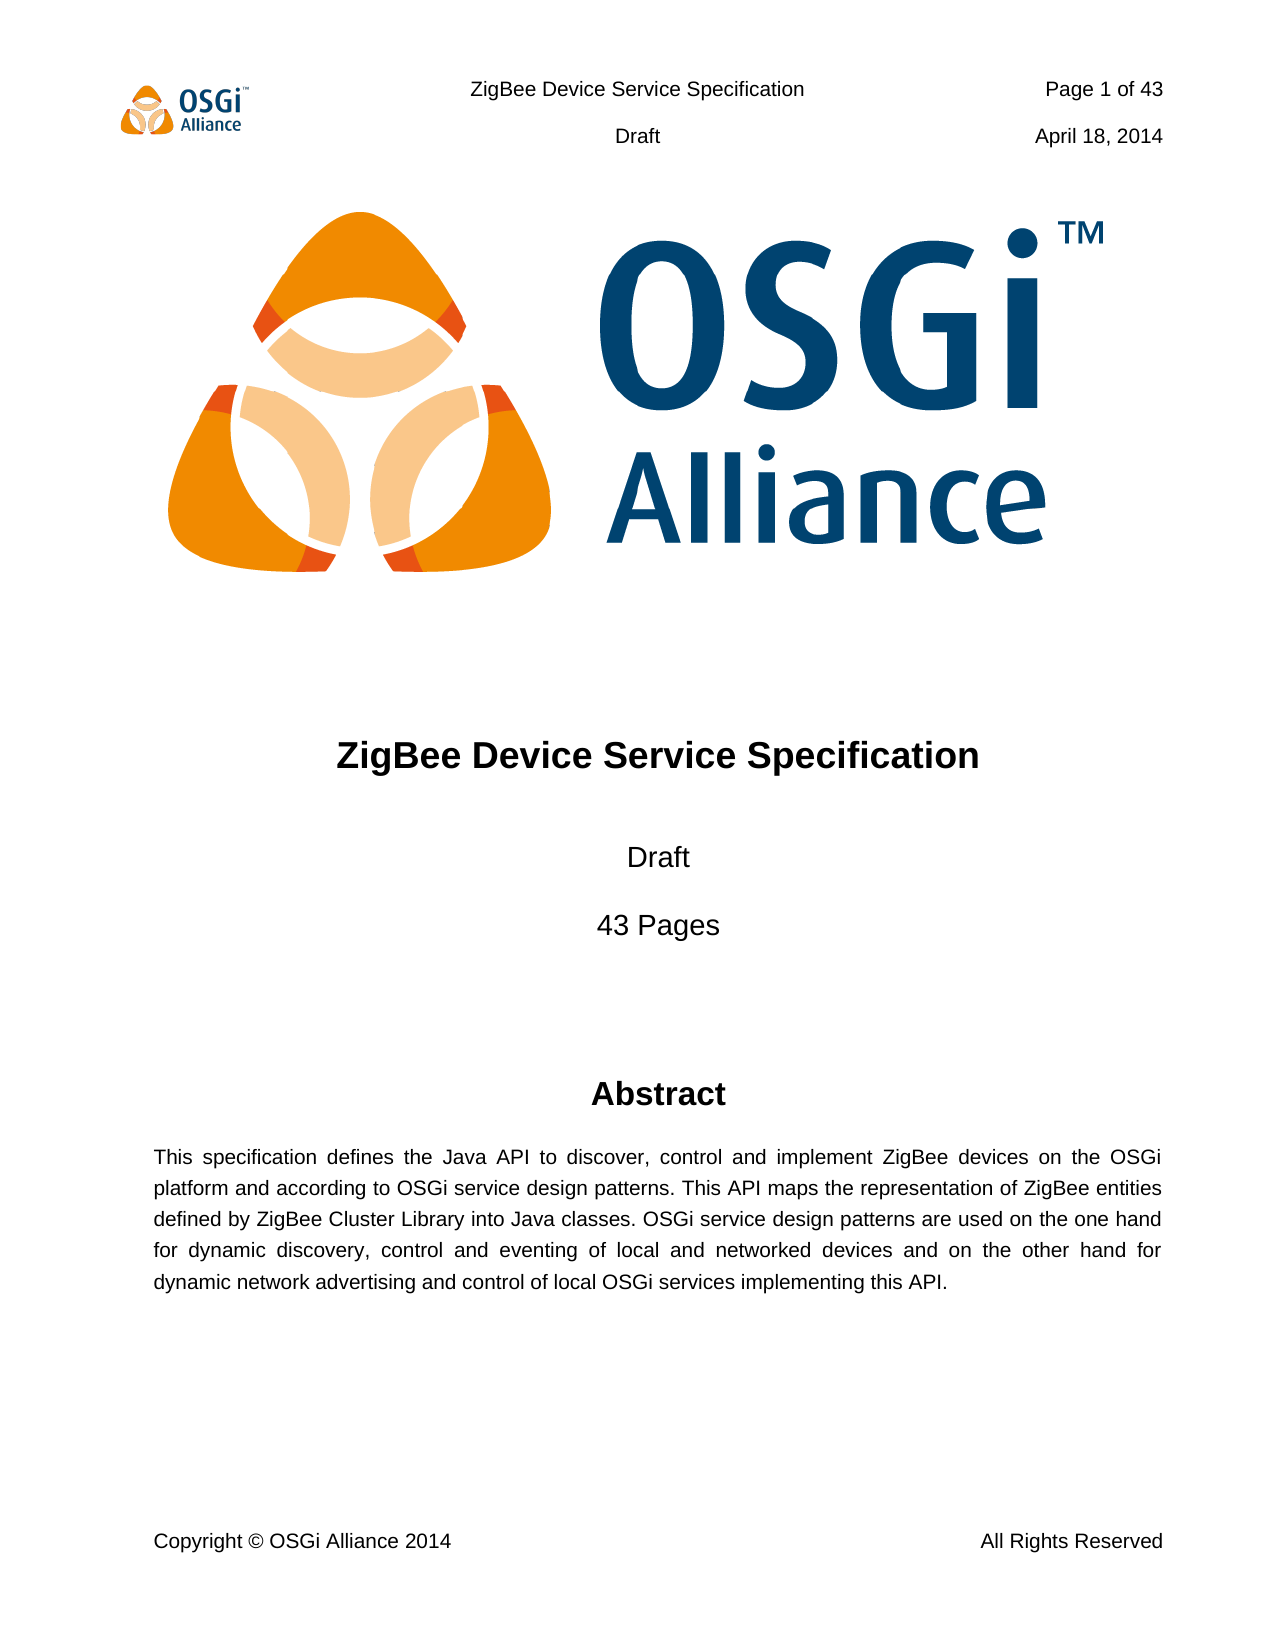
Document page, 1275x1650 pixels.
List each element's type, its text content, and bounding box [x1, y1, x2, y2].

text Abstract [153, 1074, 1163, 1112]
text This specification defines the Java API to discover, control and implement ZigBee devices on the OSGi platform and according to OSGi service design patterns. This API maps the representation of ZigBee entities defined by ZigBee Cluster Library into Java classes. OSGi service design patterns are used on the one hand for dynamic discovery, control and eventing of local and networked devices and on the other hand for dynamic network advertising and control of local OSGi services implementing this API. [153, 1137, 1163, 1293]
picture [112, 158, 1163, 626]
title Draft 43 Pages [153, 841, 1163, 941]
title ZigBee Device Service Specification [153, 733, 1163, 776]
picture [113, 78, 257, 142]
